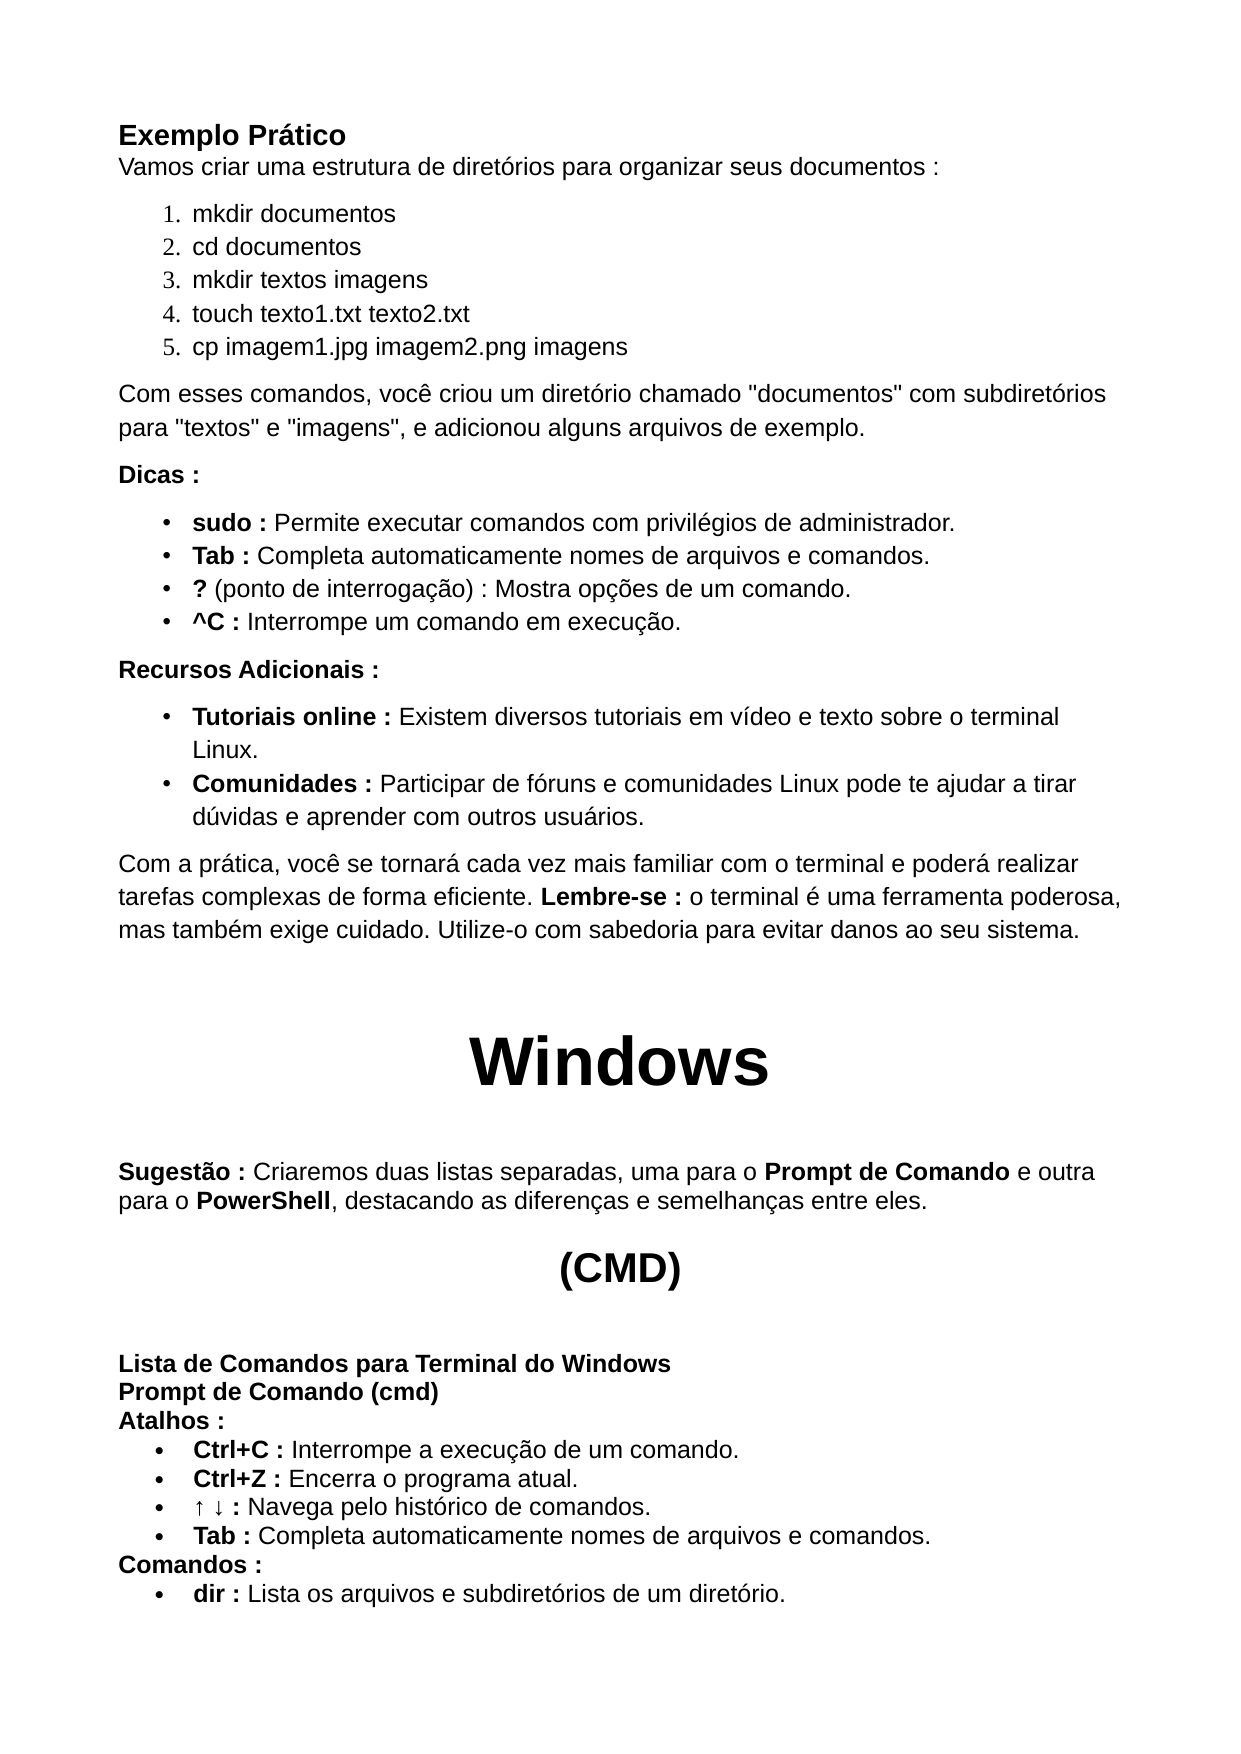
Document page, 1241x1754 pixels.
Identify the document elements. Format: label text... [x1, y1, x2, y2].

text (CMD) [118, 1243, 1122, 1291]
text Com a prática, você se tornará cada vez mais familiar com o terminal e poderá realizar tarefas complexas de forma eficiente. Lembre-se : o terminal é uma ferramenta poderosa, mas também exige cuidado. Utilize-o com sabedoria para evitar danos ao seu sistema. [118, 849, 1122, 944]
text Dicas : [118, 460, 1122, 489]
text Recursos Adicionais : [118, 655, 1122, 683]
text Lista de Comandos para Terminal do Windows [118, 1349, 1122, 1377]
text Atalhos : [118, 1406, 1122, 1435]
list ­Tutoriais online : Existem diversos tutoriais em vídeo e texto sobre o terminal Linux. [162, 702, 1122, 764]
list cp imagem1.jpg imagem2.png imagens [162, 332, 1122, 361]
list ↑ ↓ : Navega pelo histórico de comandos. [156, 1492, 1122, 1521]
text Sugestão : Criaremos duas listas separadas, uma para o Prompt de Comando e outra para o PowerShell, destacando as diferenças e semelhanças entre eles. [118, 1157, 1122, 1214]
list Comunidades : Participar de fóruns e comunidades Linux pode te ajudar a tirar dúvidas e ­aprender com outros usuários. [162, 768, 1122, 830]
list mkdir textos imagens [162, 266, 1122, 294]
list mkdir documentos [162, 199, 1122, 228]
text Vamos criar uma estrutura de diretórios para organizar seus documentos : [118, 152, 1122, 180]
list touch texto1.txt texto2.txt [162, 299, 1122, 327]
list sudo : Permite executar comandos com privilégios de administrador. [162, 508, 1122, 537]
text Comandos : [118, 1550, 1122, 1579]
list ^C : Interrompe um comando em execução. [162, 607, 1122, 636]
subtitle Exemplo Prático [118, 118, 1122, 152]
text Com esses comandos, você criou um diretório chamado "documentos" com subdiretórios para "textos" e "imagens", e adicionou alguns arquivos de exemplo. [118, 379, 1122, 441]
text Prompt de Comando (cmd) [118, 1377, 1122, 1406]
list Tab : Completa automaticamente nomes de arquivos e comandos. [156, 1521, 1122, 1550]
list ? (ponto de interrogação) : Mostra opções de um comando. [162, 574, 1122, 603]
list Ctrl+C : Interrompe a execução de um comando. [156, 1435, 1122, 1464]
list Ctrl+Z : Encerra o programa atual. [156, 1464, 1122, 1492]
list cd documentos [162, 232, 1122, 261]
list Tab : Completa automaticamente nomes de arquivos e comandos. [162, 541, 1122, 570]
text Windows [118, 1020, 1122, 1099]
list dir : Lista os arquivos e subdiretórios de um diretório. [156, 1579, 1122, 1607]
